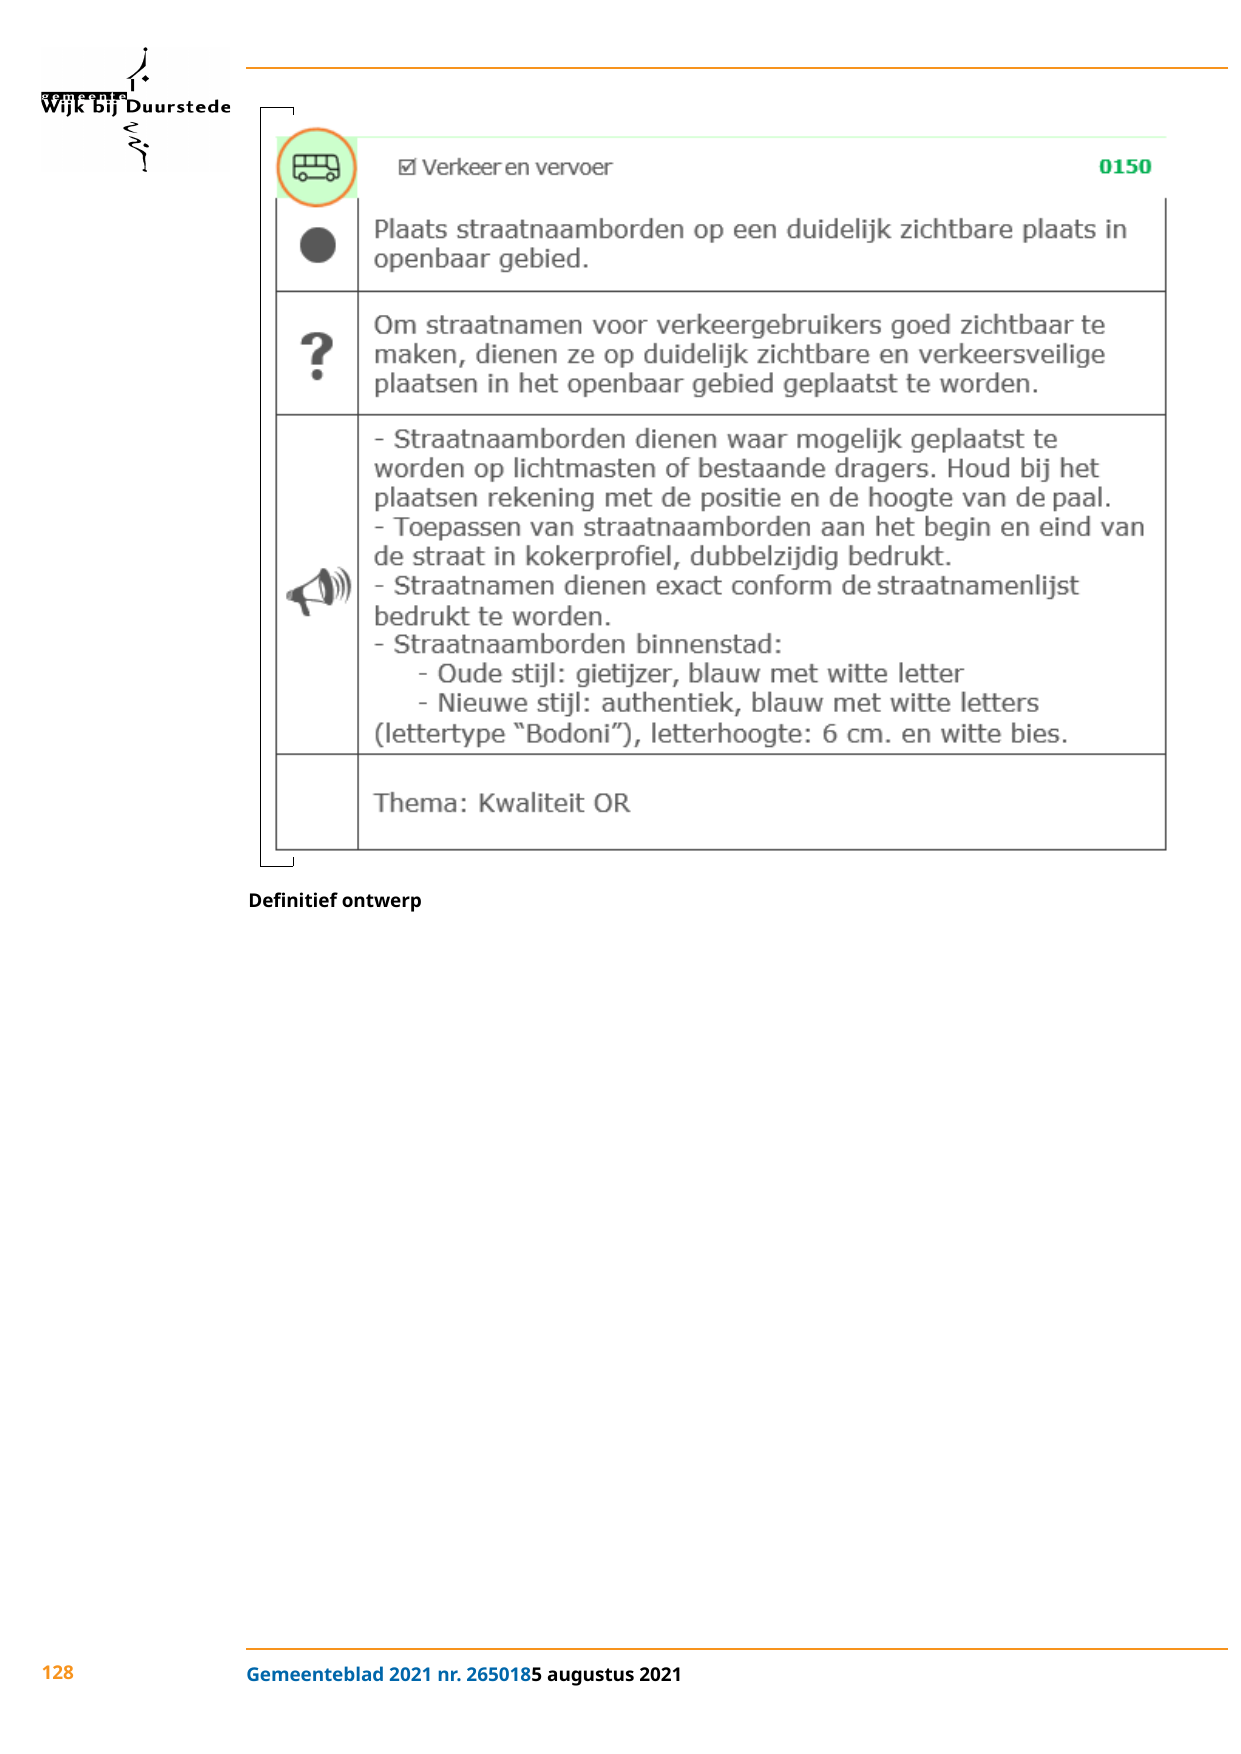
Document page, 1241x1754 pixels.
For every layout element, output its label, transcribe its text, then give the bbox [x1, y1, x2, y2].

picture [268, 115, 1173, 857]
text Definitief ontwerp [248, 887, 1152, 913]
picture [41, 47, 231, 172]
